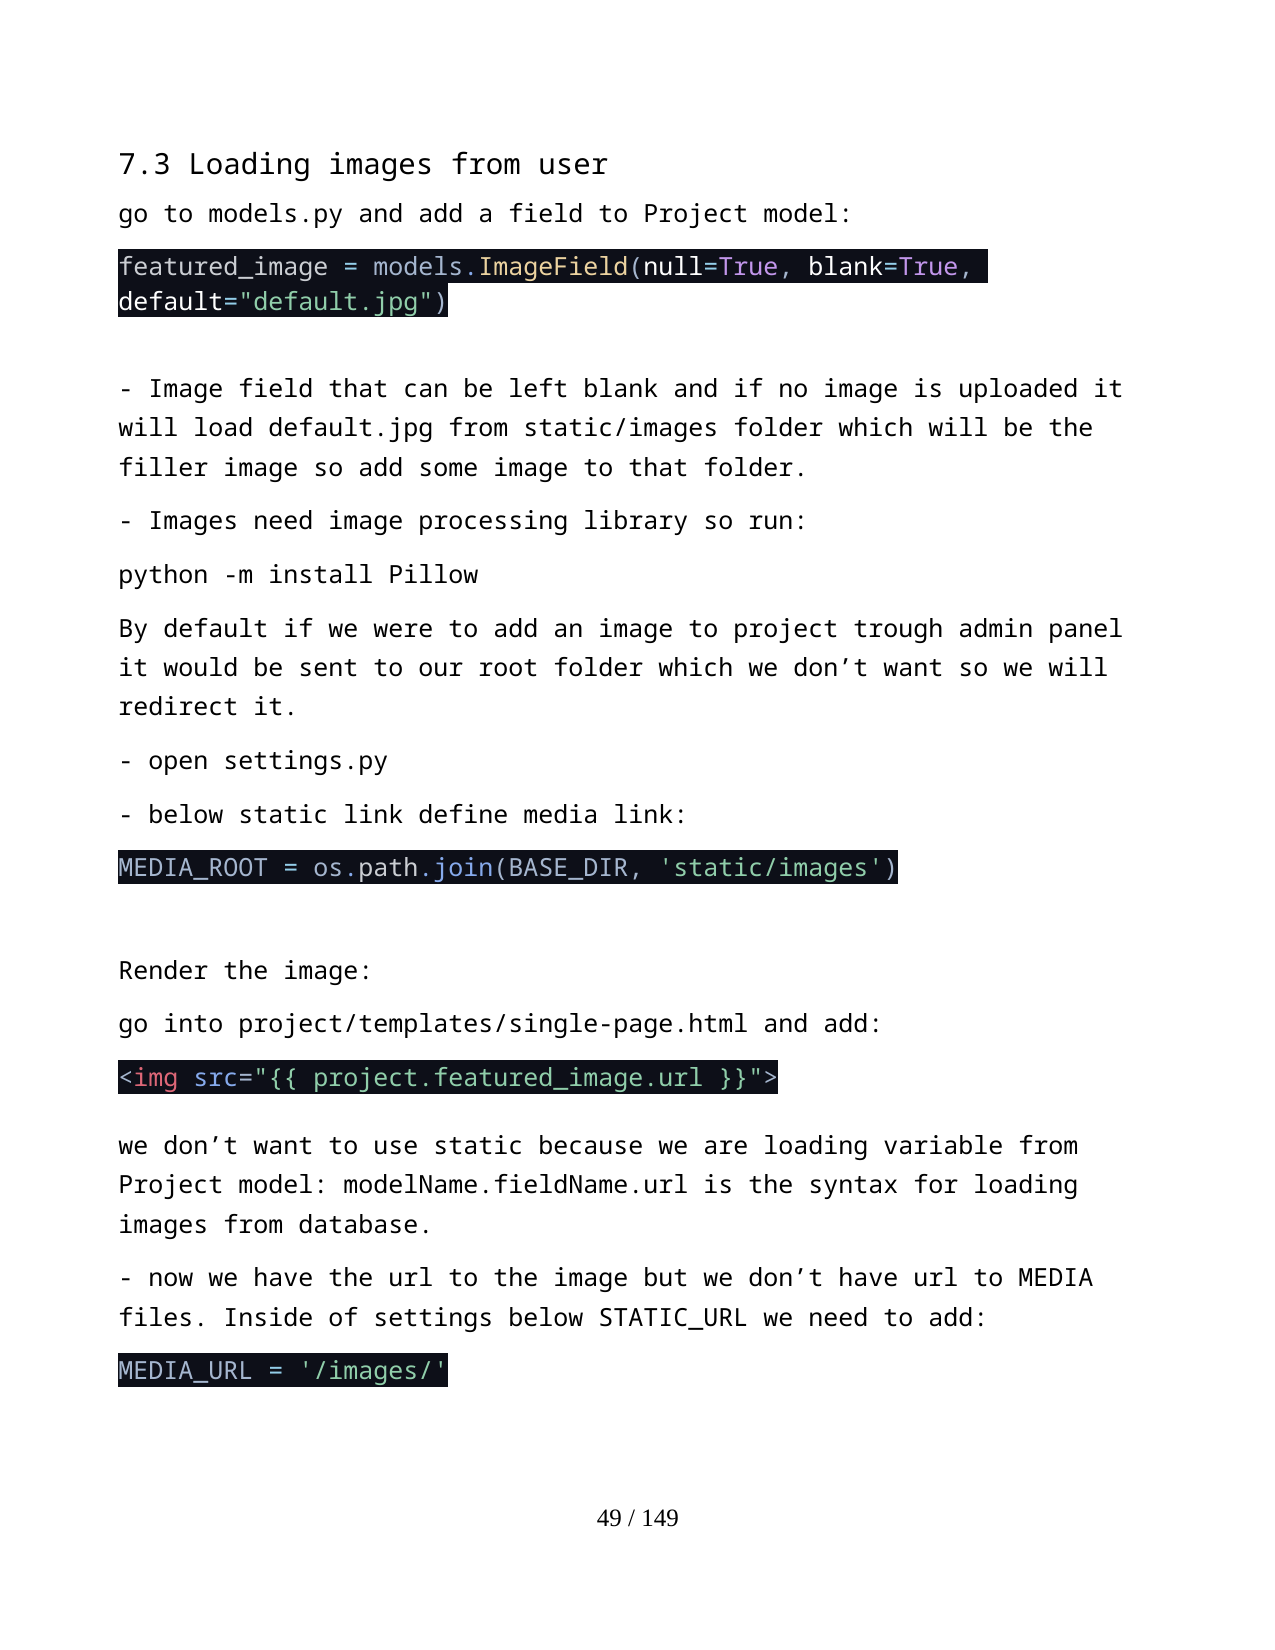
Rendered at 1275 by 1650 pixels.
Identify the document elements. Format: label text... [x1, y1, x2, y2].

text - Images need image processing library so run: [118, 503, 1157, 537]
text we don’t want to use static because we are loading variable from Project model: modelName.fieldName.url is the syntax for loading images from database. [118, 1128, 1157, 1240]
text - open settings.py [118, 743, 1157, 777]
text go into project/templates/single-page.html and add: [118, 1006, 1157, 1040]
subtitle 7.3 Loading images from user [118, 143, 1157, 183]
text - now we have the url to the image but we don’t have url to MEDIA files. Inside of settings below STATIC_URL we need to add: [118, 1260, 1157, 1333]
text go to models.py and add a field to Project model: [118, 195, 1157, 229]
text python -m install Pillow [118, 557, 1157, 591]
text MEDIA_URL = '/images/' [118, 1353, 1157, 1387]
text By default if we were to add an image to project trough admin panel it would be sent to our root folder which we don’t want so we will redirect it. [118, 611, 1157, 723]
text featured_image = models.ImageField(null=True, blank=True, default="default.jpg") [118, 249, 1157, 317]
text - Image field that can be left blank and if no image is uploaded it will load default.jpg from static/images folder which will be the filler image so add some image to that folder. [118, 371, 1157, 483]
text Render the image: [118, 952, 1157, 986]
text - below static link define media link: [118, 796, 1157, 830]
text MEDIA_ROOT = os.path.join(BASE_DIR, 'static/images') [118, 850, 1157, 884]
text <img src="{{ project.featured_image.url }}"> [118, 1060, 1157, 1094]
